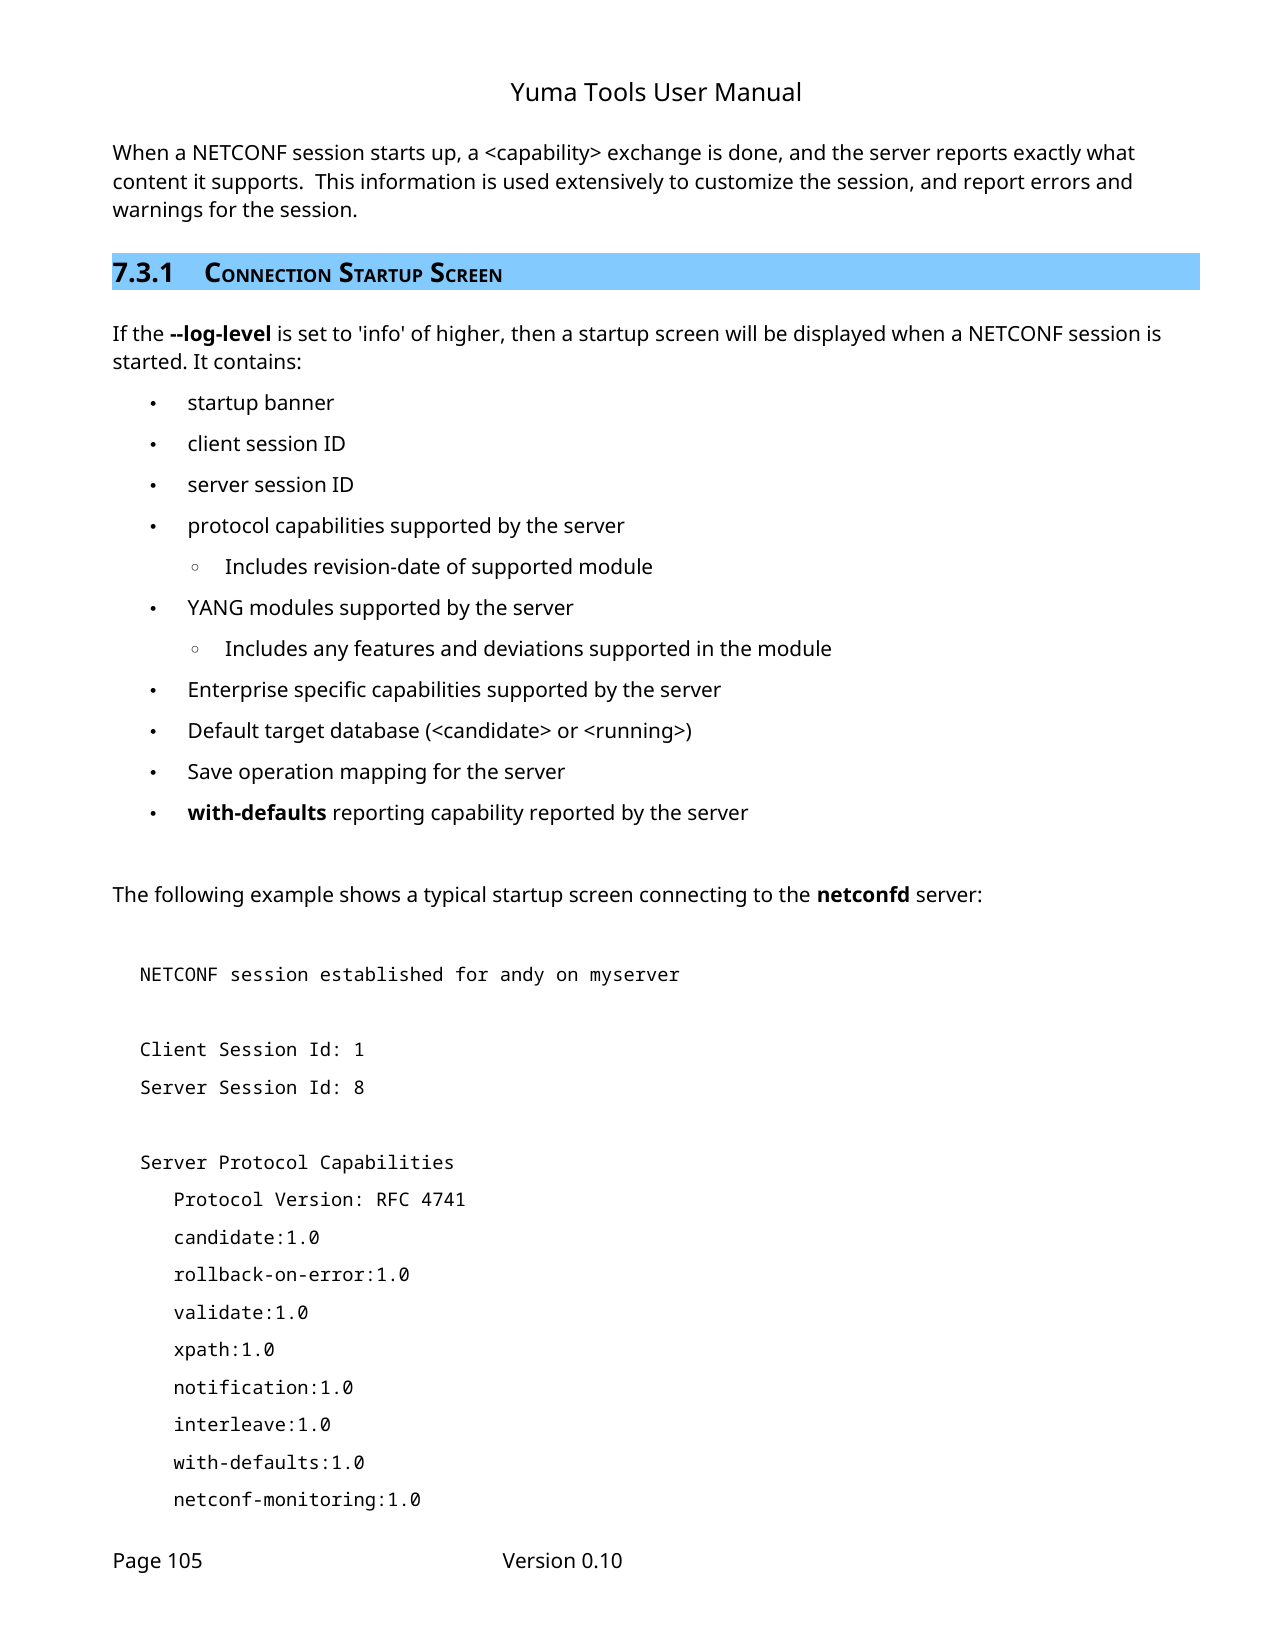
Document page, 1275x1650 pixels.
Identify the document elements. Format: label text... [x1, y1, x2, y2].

text Protocol Version: RFC 4741 [139, 1187, 1200, 1212]
text If the --log-level is set to 'info' of higher, then a startup screen will be displayed when a NETCONF session is started. It contains: [112, 319, 1200, 376]
list Includes any features and deviations supported in the module [187, 634, 1200, 662]
text notification:1.0 [139, 1374, 1200, 1399]
list YANG modules supported by the server [150, 593, 1200, 622]
text with-defaults:1.0 [139, 1449, 1200, 1474]
text netconf-monitoring:1.0 [139, 1487, 1200, 1512]
text Server Session Id: 8 [139, 1074, 1200, 1099]
list protocol capabilities supported by the server [150, 511, 1200, 540]
text validate:1.0 [139, 1299, 1200, 1324]
text The following example shows a typical startup screen connecting to the netconfd server: [112, 880, 1200, 908]
subtitle Connection Startup Screen [112, 253, 1200, 290]
list Enterprise specific capabilities supported by the server [150, 675, 1200, 703]
list server session ID [150, 470, 1200, 499]
text rollback-on-error:1.0 [139, 1262, 1200, 1287]
list Default target database (<candidate> or <running>) [150, 716, 1200, 744]
list Save operation mapping for the server [150, 757, 1200, 785]
text Server Protocol Capabilities [139, 1149, 1200, 1174]
text candidate:1.0 [139, 1224, 1200, 1249]
text NETCONF session established for andy on myserver [139, 962, 1200, 987]
list Includes revision-date of supported module [187, 552, 1200, 581]
list with-defaults reporting capability reported by the server [150, 798, 1200, 826]
list client session ID [150, 429, 1200, 458]
text interleave:1.0 [139, 1412, 1200, 1437]
list startup banner [150, 388, 1200, 417]
text When a NETCONF session starts up, a <capability> exchange is done, and the server reports exactly what content it supports. This information is used extensively to customize the session, and report errors and warnings for the session. [112, 138, 1200, 224]
text xpath:1.0 [139, 1337, 1200, 1362]
text Client Session Id: 1 [139, 1037, 1200, 1062]
